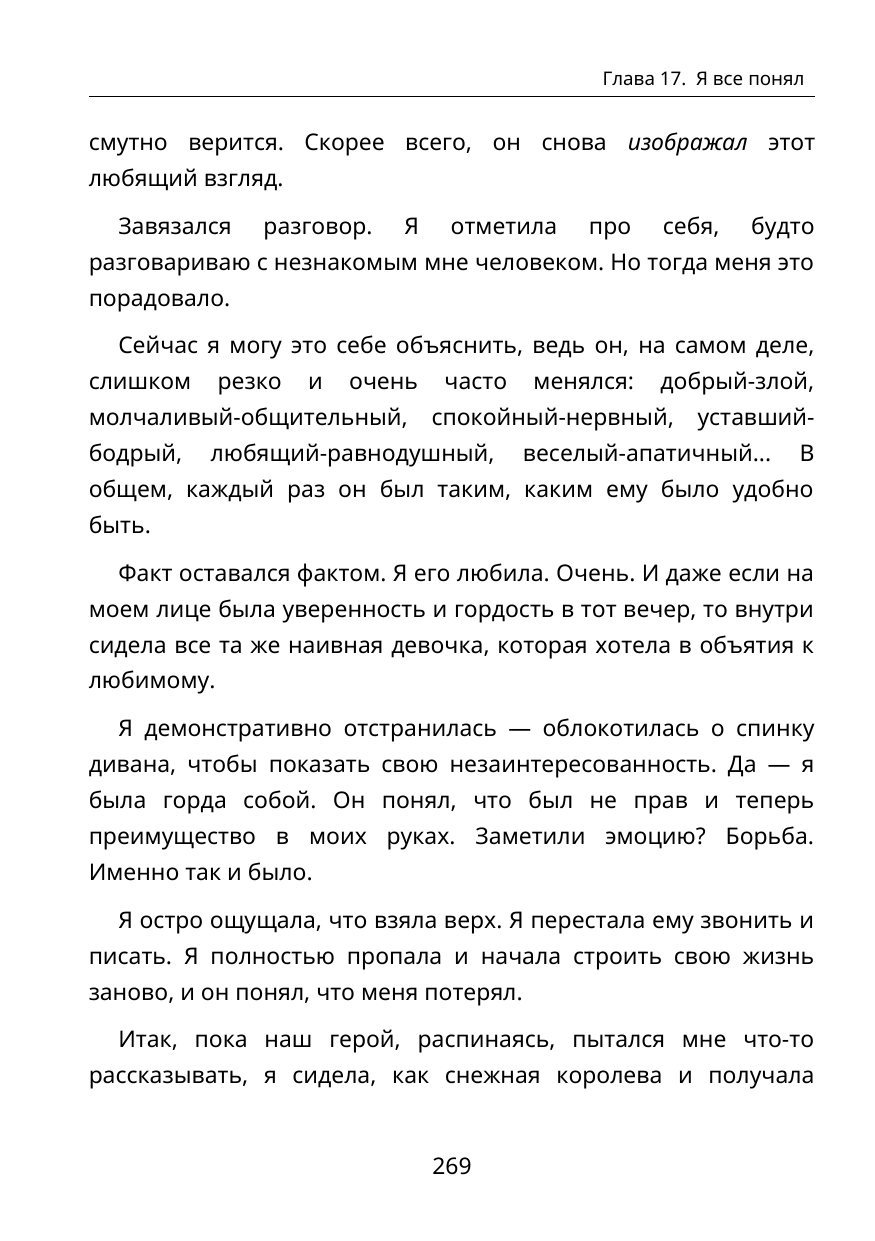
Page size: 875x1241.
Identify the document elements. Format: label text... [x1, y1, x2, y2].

text Сейчас я могу это себе объяснить, ведь он, на самом деле, слишком резко и очень часто менялся: добрый-злой, молчаливый-общительный, спокойный-нервный, уставший-бодрый, любящий-равнодушный, веселый-апатичный... В общем, каждый раз он был таким, каким ему было удобно быть. [88, 329, 815, 540]
text Факт оставался фактом. Я его любила. Очень. И даже если на моем лице была уверенность и гордость в тот вечер, то внутри сидела все та же наивная девочка, которая хотела в объятия к любимому. [88, 557, 815, 696]
text Я остро ощущала, что взяла верх. Я перестала ему звонить и писать. Я полностью пропала и начала строить свою жизнь заново, и он понял, что меня потерял. [88, 904, 815, 1007]
text Итак, пока наш герой, распинаясь, пытался мне что-то рассказывать, я сидела, как снежная королева и получала [88, 1023, 815, 1090]
text Завязался разговор. Я отметила про себя, будто разговариваю с незнакомым мне человеком. Но тогда меня это порадовало. [88, 210, 815, 313]
text смутно верится. Скорее всего, он снова изображал этот любящий взгляд. [88, 126, 815, 193]
text Я демонстративно отстранилась — облокотилась о спинку дивана, чтобы показать свою незаинтересованность. Да — я была горда собой. Он понял, что был не прав и теперь преимущество в моих руках. Заметили эмоцию? Борьба. Именно так и было. [88, 712, 815, 887]
